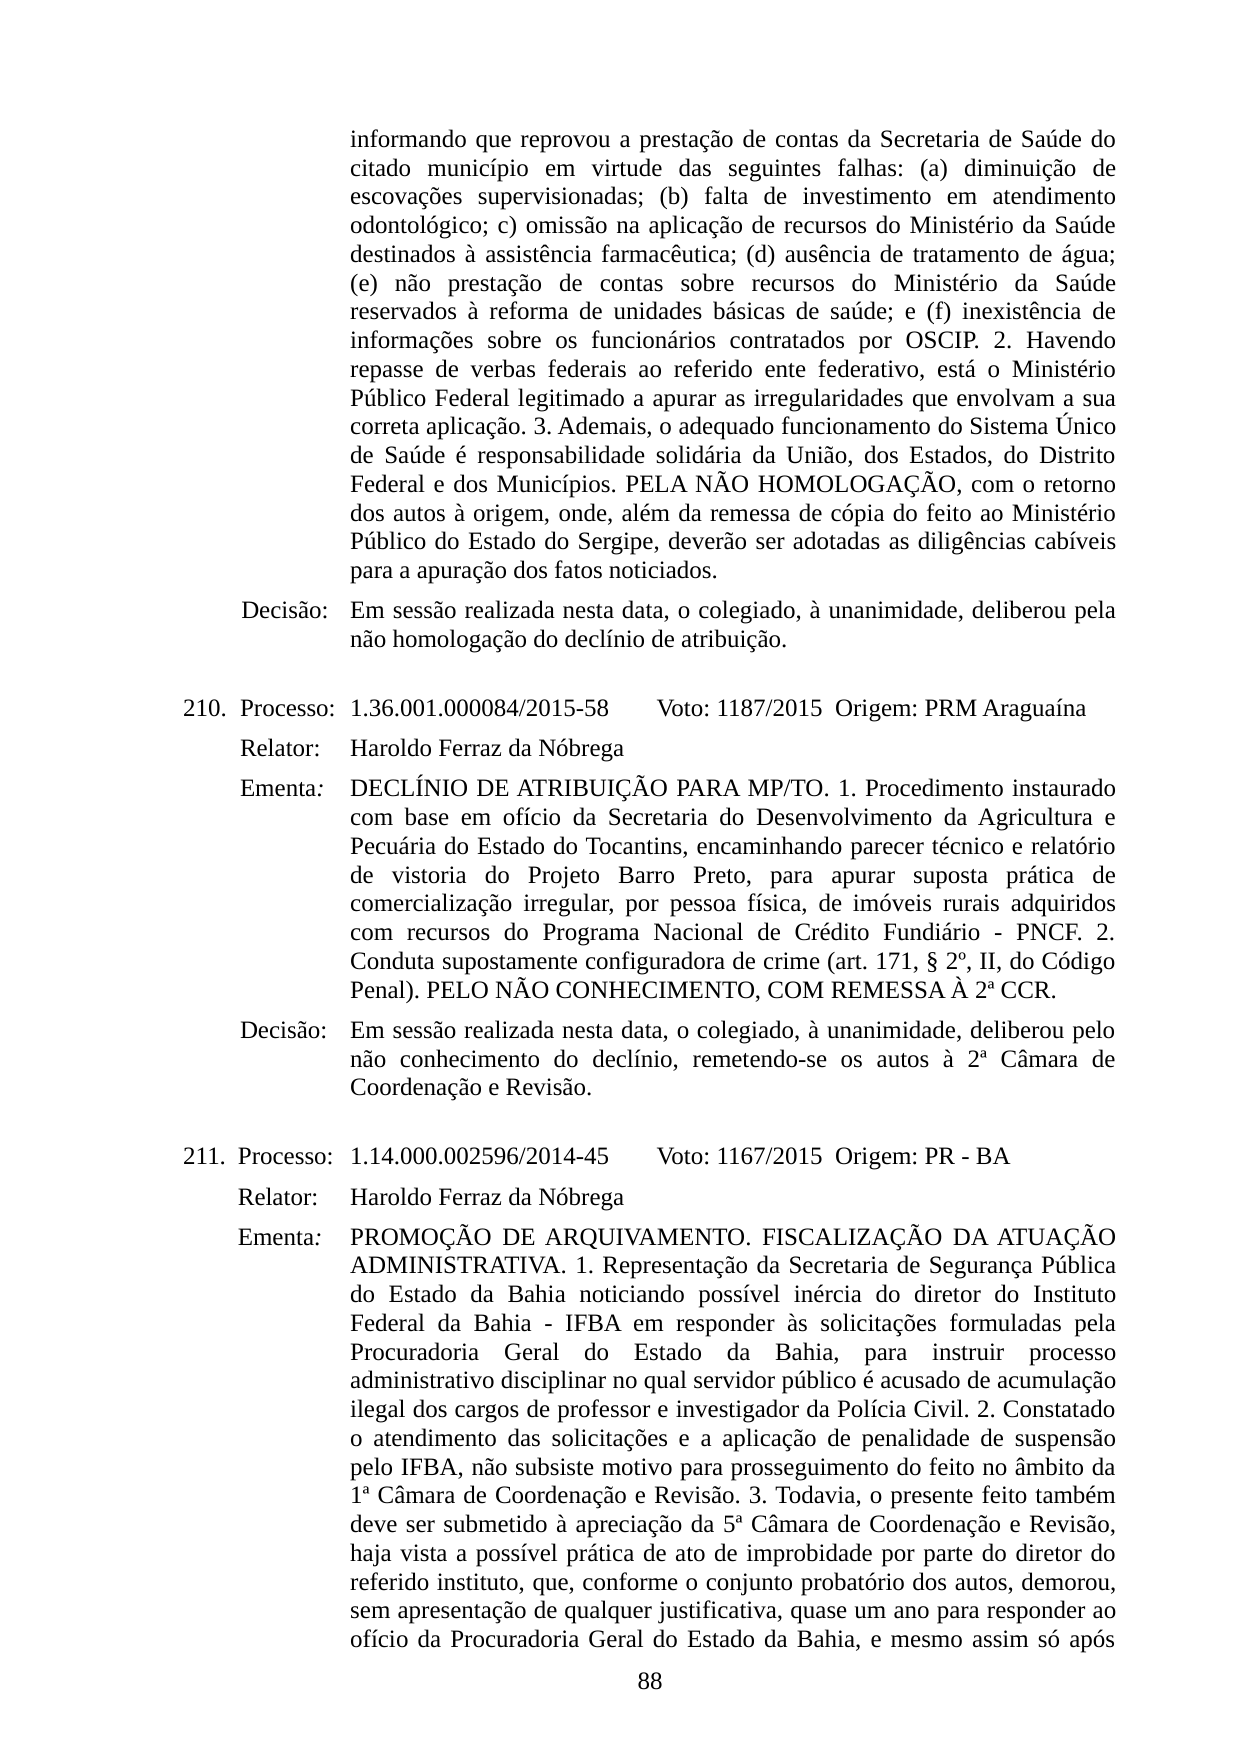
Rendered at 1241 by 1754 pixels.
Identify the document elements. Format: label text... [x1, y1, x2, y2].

table_header 1.14.000.002596/2014-45 [344, 1136, 651, 1176]
table_header 211. [177, 1136, 232, 1176]
table_header 1.36.001.000084/2015-58 [344, 687, 651, 727]
table_cell Haroldo Ferraz da Nóbrega [344, 1176, 1122, 1216]
table_header Voto: 1167/2015 [651, 1136, 829, 1176]
table_cell [177, 1176, 232, 1216]
table_cell Ementa: [234, 768, 344, 1009]
table_cell Decisão: [235, 590, 344, 658]
table_cell PROMOÇÃO DE ARQUIVAMENTO. FISCALIZAÇÃO DA ATUAÇÃO ADMINISTRATIVA. 1. Representação da Secretaria de Segurança Pública do Estado da Bahia noticiando possível inércia do diretor do Instituto Federal da Bahia - IFBA em responder às solicitações formuladas pela Procuradoria Geral do Estado da Bahia, para instruir processo administrativo disciplinar no qual servidor público é acusado de acumulação ilegal dos cargos de professor e investigador da Polícia Civil. 2. Constatado o atendimento das solicitações e a aplicação de penalidade de suspensão pelo IFBA, não subsiste motivo para prosseguimento do feito no âmbito da 1ª Câmara de Coordenação e Revisão. 3. Todavia, o presente feito também deve ser submetido à apreciação da 5ª Câmara de Coordenação e Revisão, haja vista a possível prática de ato de improbidade por parte do diretor do referido instituto, que, conforme o conjunto probatório dos autos, demorou, sem apresentação de qualquer justificativa, quase um ano para responder ao ofício da Procuradoria Geral do Estado da Bahia, e mesmo assim só após [344, 1216, 1122, 1659]
table_cell [177, 768, 234, 1009]
table_header Voto: 1187/2015 [651, 687, 829, 727]
table_cell informando que reprovou a prestação de contas da Secretaria de Saúde do citado município em virtude das seguintes falhas: (a) diminuição de escovações supervisionadas; (b) falta de investimento em atendimento odontológico; c) omissão na aplicação de recursos do Ministério da Saúde destinados à assistência farmacêutica; (d) ausência de tratamento de água; (e) não prestação de contas sobre recursos do Ministério da Saúde reservados à reforma de unidades básicas de saúde; e (f) inexistência de informações sobre os funcionários contratados por OSCIP. 2. Havendo repasse de verbas federais ao referido ente federativo, está o Ministério Público Federal legitimado a apurar as irregularidades que envolvam a sua correta aplicação. 3. Ademais, o adequado funcionamento do Sistema Único de Saúde é responsabilidade solidária da União, dos Estados, do Distrito Federal e dos Municípios. PELA NÃO HOMOLOGAÇÃO, com o retorno dos autos à origem, onde, além da remessa de cópia do feito ao Ministério Público do Estado do Sergipe, deverão ser adotadas as diligências cabíveis para a apuração dos fatos noticiados. [344, 118, 1122, 589]
table_cell [177, 728, 234, 768]
table_cell [235, 118, 344, 589]
table_cell Haroldo Ferraz da Nóbrega [344, 728, 1122, 768]
table_header Processo: [234, 687, 344, 727]
table_cell [177, 1216, 232, 1659]
table_cell Decisão: [234, 1009, 344, 1107]
table_cell [177, 590, 235, 658]
table_header Processo: [232, 1136, 344, 1176]
table_cell DECLÍNIO DE ATRIBUIÇÃO PARA MP/TO. 1. Procedimento instaurado com base em ofício da Secretaria do Desenvolvimento da Agricultura e Pecuária do Estado do Tocantins, encaminhando parecer técnico e relatório de vistoria do Projeto Barro Preto, para apurar suposta prática de comercialização irregular, por pessoa física, de imóveis rurais adquiridos com recursos do Programa Nacional de Crédito Fundiário - PNCF. 2. Conduta supostamente configuradora de crime (art. 171, § 2º, II, do Código Penal). PELO NÃO CONHECIMENTO, COM REMESSA À 2ª CCR. [344, 768, 1122, 1009]
table_cell [177, 118, 235, 589]
table_cell Ementa: [232, 1216, 344, 1659]
table_cell Relator: [232, 1176, 344, 1216]
table_cell Em sessão realizada nesta data, o colegiado, à unanimidade, deliberou pela não homologação do declínio de atribuição. [344, 590, 1122, 658]
table_cell [177, 1009, 234, 1107]
table_cell Relator: [234, 728, 344, 768]
table_header 210. [177, 687, 234, 727]
table_header Origem: PR - BA [829, 1136, 1122, 1176]
table_cell Em sessão realizada nesta data, o colegiado, à unanimidade, deliberou pelo não conhecimento do declínio, remetendo-se os autos à 2ª Câmara de Coordenação e Revisão. [344, 1009, 1122, 1107]
table_header Origem: PRM Araguaína [829, 687, 1122, 727]
